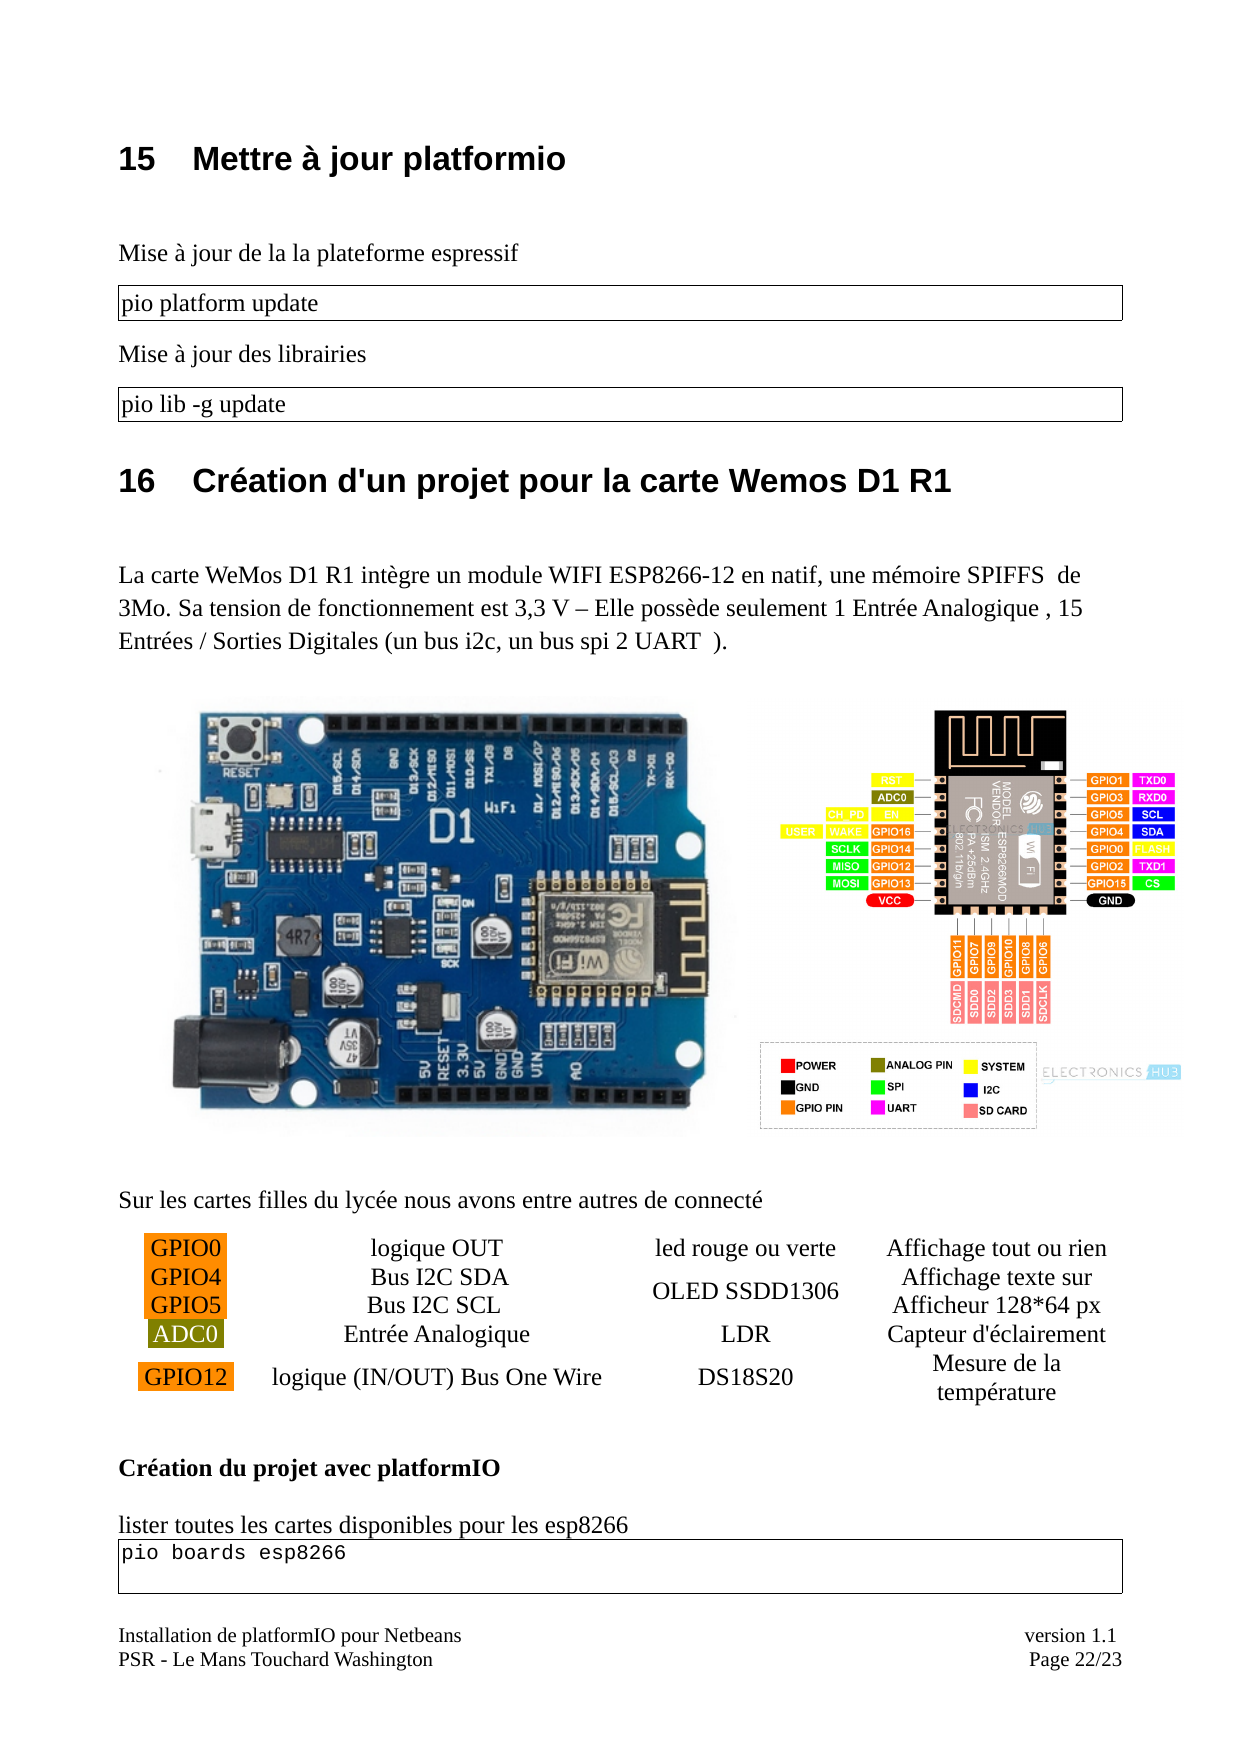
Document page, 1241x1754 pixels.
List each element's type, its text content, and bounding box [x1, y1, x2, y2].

table_cell Bus I2C SDA [254, 1262, 620, 1290]
table_cell Mesure de la température [871, 1348, 1122, 1405]
text Sur les cartes filles du lycée nous avons entre autres de connecté [118, 1185, 1122, 1214]
text pio lib -g update [119, 388, 1122, 421]
table_cell logique (IN/OUT) Bus One Wire [254, 1348, 620, 1405]
text Création du projet avec platformIO [118, 1453, 1122, 1482]
text lister toutes les cartes disponibles pour les esp8266 [118, 1511, 1122, 1539]
text pio boards esp8266 [119, 1540, 1122, 1566]
table_cell Bus I2C SCL [254, 1290, 620, 1319]
table_cell GPIO12 [118, 1348, 253, 1405]
text Mise à jour de la la plateforme espressif [118, 238, 1122, 266]
table_cell OLED SSDD1306 [620, 1262, 871, 1319]
table_header logique OUT [254, 1233, 620, 1262]
table_cell ADC0 [118, 1319, 253, 1348]
table_header GPIO0 [118, 1233, 253, 1262]
picture [121, 696, 1185, 1137]
text pio platform update [119, 286, 1122, 320]
table_header led rouge ou verte [620, 1233, 871, 1262]
table_cell DS18S20 [620, 1348, 871, 1405]
subtitle Mettre à jour platformio [118, 139, 1122, 178]
text Mise à jour des librairies [118, 339, 1122, 368]
table_cell GPIO5 [118, 1290, 253, 1319]
table_cell Capteur d'éclairement [871, 1319, 1122, 1348]
table_cell Affichage texte sur Afficheur 128*64 px [871, 1262, 1122, 1319]
text La carte WeMos D1 R1 intègre un module WIFI ESP8266-12 en natif, une mémoire SPIFFS de 3Mo. Sa tension de fonctionnement est 3,3 V – Elle possède seulement 1 Entrée Analogique , 15 Entrées / Sorties Digitales (un bus i2c, un bus spi 2 UART ). [118, 560, 1122, 654]
table_cell Entrée Analogique [254, 1319, 620, 1348]
table_cell GPIO4 [118, 1262, 253, 1290]
table_header Affichage tout ou rien [871, 1233, 1122, 1262]
subtitle Création d'un projet pour la carte Wemos D1 R1 [118, 461, 1122, 500]
table_cell LDR [620, 1319, 871, 1348]
